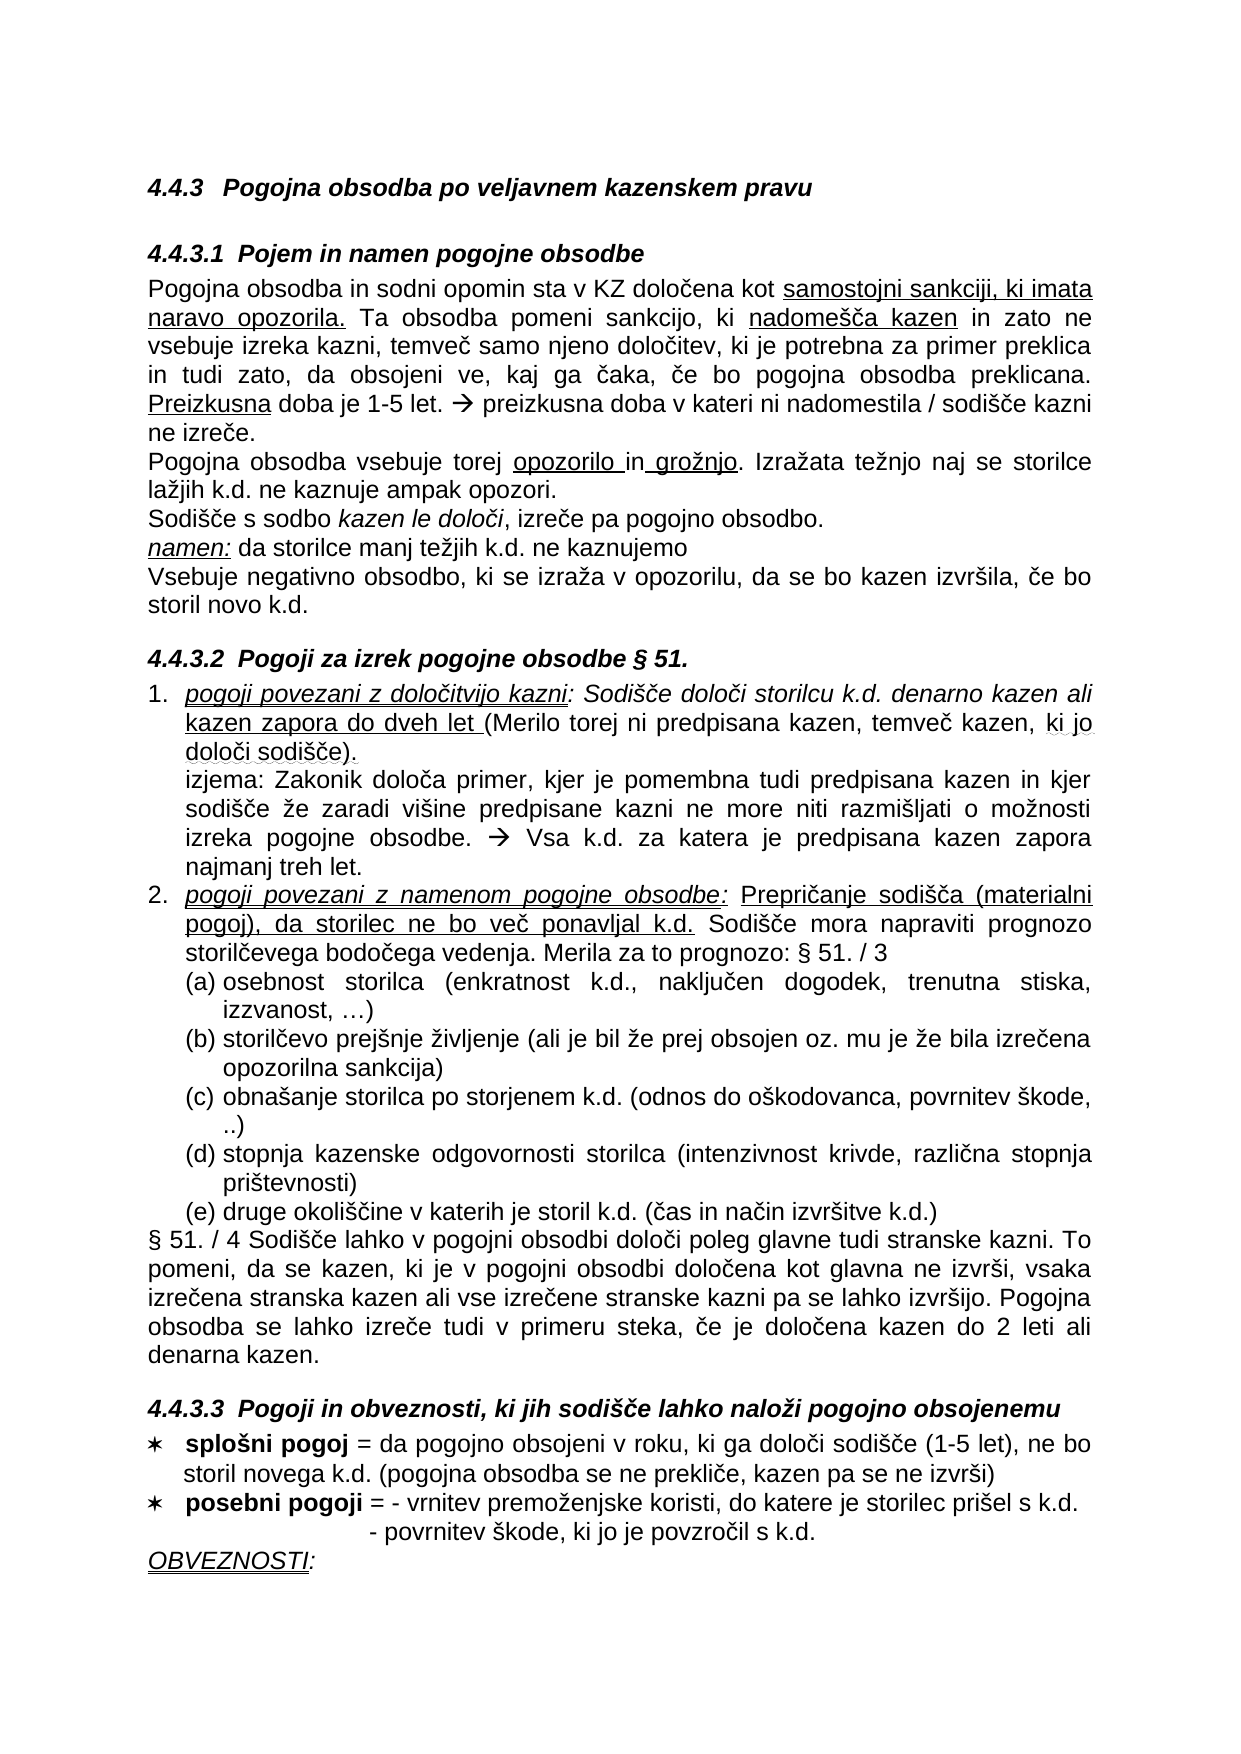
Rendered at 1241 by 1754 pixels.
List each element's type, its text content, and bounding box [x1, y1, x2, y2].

text Vsebuje negativno obsodbo, ki se izraža v opozorilu, da se bo kazen izvršila, če bo storil novo k.d. [148, 561, 1093, 619]
list druge okoliščine v katerih je storil k.d. (čas in način izvršitve k.d.) [185, 1197, 1093, 1225]
text Pogojna obsodba vsebuje torej opozorilo in grožnjo. Izražata težnjo naj se storilce lažjih k.d. ne kaznuje ampak opozori. [148, 446, 1093, 504]
text namen: da storilce manj težjih k.d. ne kaznujemo [148, 533, 1093, 561]
subtitle Pogoji za izrek pogojne obsodbe § 51. [148, 644, 1093, 673]
text OBVEZNOSTI: [148, 1546, 1093, 1575]
list storilčevo prejšnje življenje (ali je bil že prej obsojen oz. mu je že bila izrečena opozorilna sankcija) [185, 1024, 1093, 1082]
text - povrnitev škode, ki jo je povzročil s k.d. [369, 1517, 1093, 1546]
list posebni pogoji = - vrnitev premoženjske koristi, do katere je storilec prišel s k.d. [148, 1488, 1093, 1517]
text § 51. / 4 Sodišče lahko v pogojni obsodbi določi poleg glavne tudi stranske kazni. To pomeni, da se kazen, ki je v pogojni obsodbi določena kot glavna ne izvrši, vsaka izrečena stranska kazen ali vse izrečene stranske kazni pa se lahko izvršijo. Pogojna obsodba se lahko izreče tudi v primeru steka, če je določena kazen do 2 leti ali denarna kazen. [148, 1225, 1093, 1369]
text izjema: Zakonik določa primer, kjer je pomembna tudi predpisana kazen in kjer sodišče že zaradi višine predpisane kazni ne more niti razmišljati o možnosti izreka pogojne obsodbe.  Vsa k.d. za katera je predpisana kazen zapora najmanj treh let. [185, 765, 1093, 880]
list pogoji povezani z določitvijo kazni: Sodišče določi storilcu k.d. denarno kazen ali kazen zapora do dveh let (Merilo torej ni predpisana kazen, temveč kazen, ki jo določi sodišče). [148, 679, 1093, 765]
list stopnja kazenske odgovornosti storilca (intenzivnost krivde, različna stopnja prištevnosti) [185, 1139, 1093, 1197]
list pogoji povezani z namenom pogojne obsodbe: Prepričanje sodišča (materialni pogoj), da storilec ne bo več ponavljal k.d. Sodišče mora napraviti prognozo storilčevega bodočega vedenja. Merila za to prognozo: § 51. / 3 [148, 880, 1093, 967]
subtitle Pogojna obsodba po veljavnem kazenskem pravu [148, 173, 1093, 201]
text Sodišče s sodbo kazen le določi, izreče pa pogojno obsodbo. [148, 504, 1093, 533]
list splošni pogoj = da pogojno obsojeni v roku, ki ga določi sodišče (1-5 let), ne bo storil novega k.d. (pogojna obsodba se ne prekliče, kazen pa se ne izvrši) [148, 1429, 1093, 1488]
list osebnost storilca (enkratnost k.d., naključen dogodek, trenutna stiska, izzvanost, …) [185, 967, 1093, 1024]
list obnašanje storilca po storjenem k.d. (odnos do oškodovanca, povrnitev škode, ..) [185, 1082, 1093, 1139]
subtitle Pogoji in obveznosti, ki jih sodišče lahko naloži pogojno obsojenemu [148, 1394, 1093, 1423]
subtitle Pojem in namen pogojne obsodbe [148, 239, 1093, 268]
text Pogojna obsodba in sodni opomin sta v KZ določena kot samostojni sankciji, ki imata naravo opozorila. Ta obsodba pomeni sankcijo, ki nadomešča kazen in zato ne vsebuje izreka kazni, temveč samo njeno določitev, ki je potrebna za primer preklica in tudi zato, da obsojeni ve, kaj ga čaka, če bo pogojna obsodba preklicana. Preizkusna doba je 1-5 let.  preizkusna doba v kateri ni nadomestila / sodišče kazni ne izreče. [148, 274, 1093, 446]
